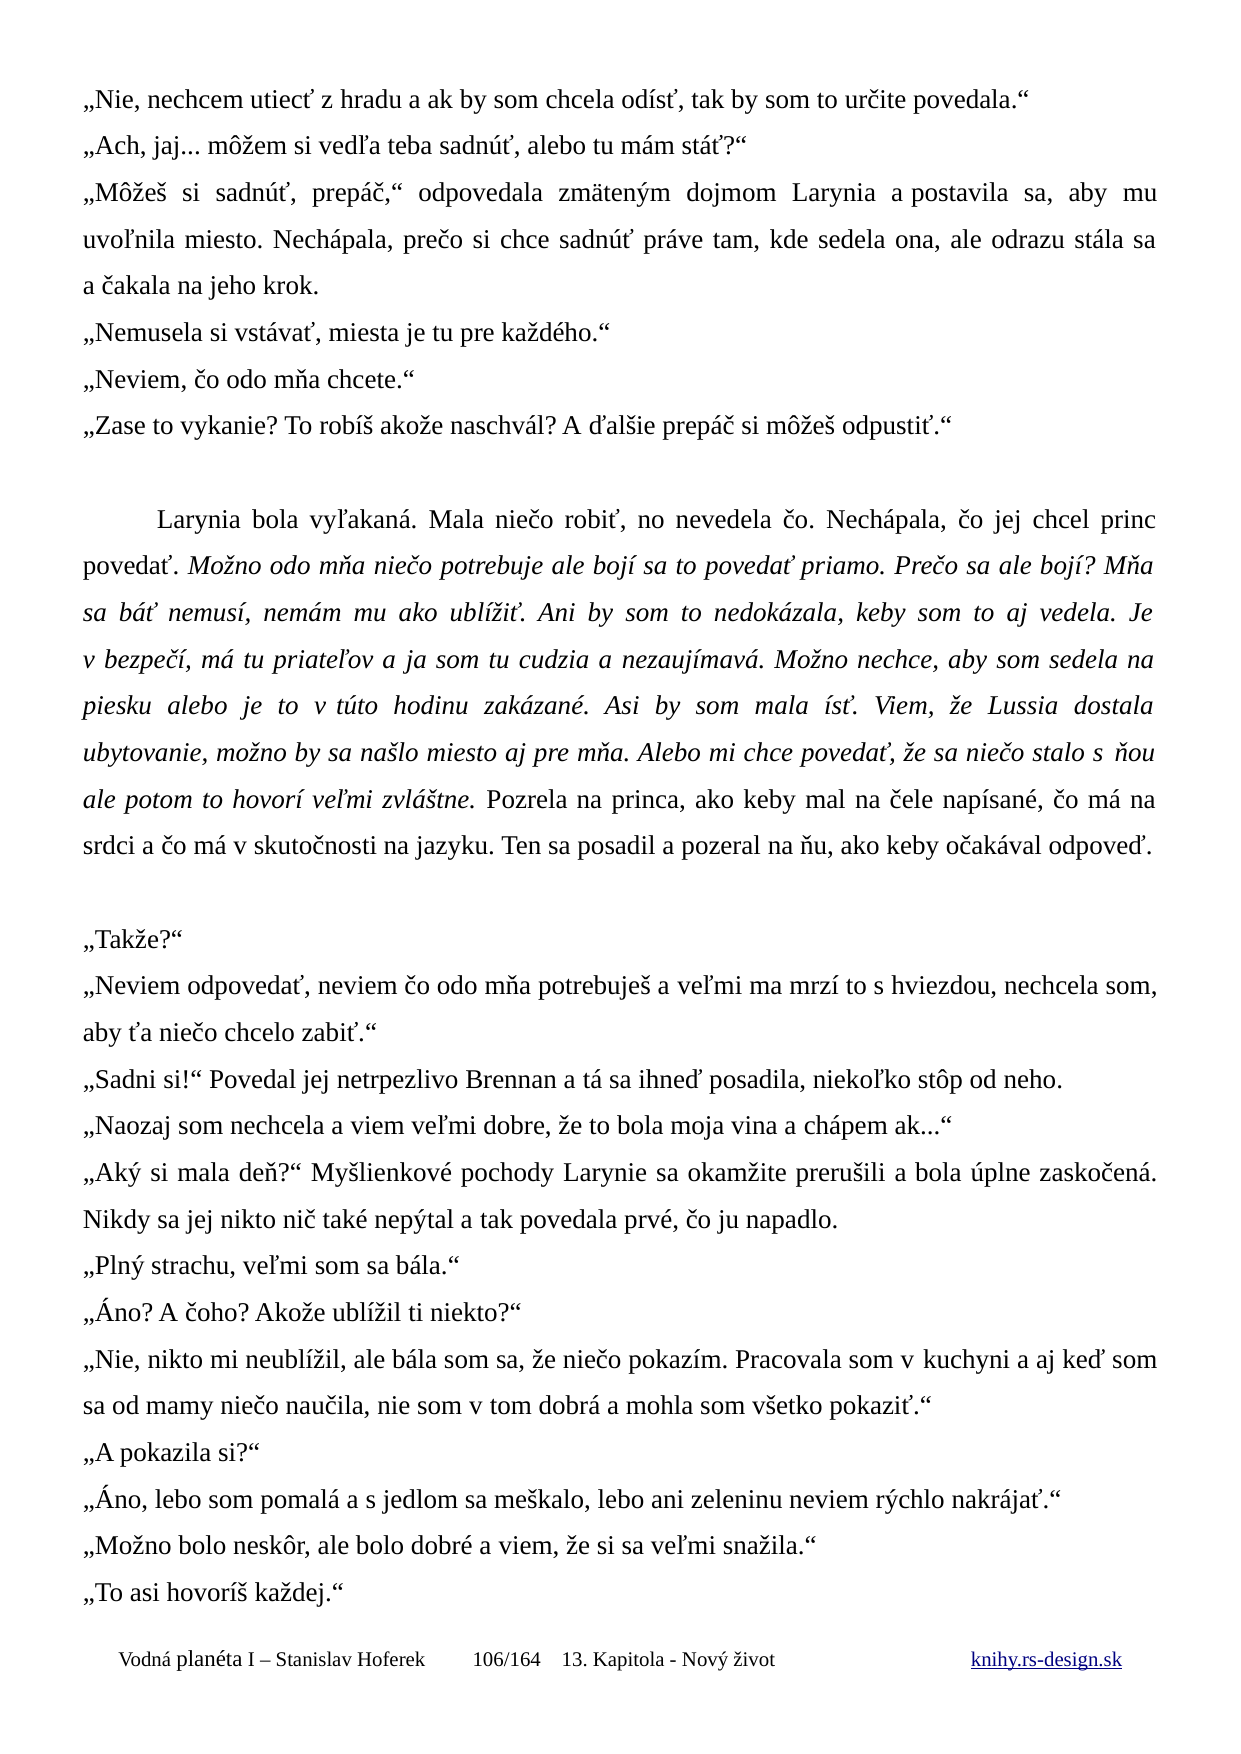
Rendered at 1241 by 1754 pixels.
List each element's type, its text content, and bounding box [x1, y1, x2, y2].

text „Áno, lebo som pomalá a s jedlom sa meškalo, lebo ani zeleninu neviem rýchlo nakrájať.“ [83, 1483, 1157, 1514]
text „Nie, nechcem utiecť z hradu a ak by som chcela odísť, tak by som to určite povedala.“ [83, 83, 1157, 114]
text „Nemusela si vstávať, miesta je tu pre každého.“ [83, 316, 1157, 347]
text „Nie, nikto mi neublížil, ale bála som sa, že niečo pokazím. Pracovala som v kuchyni a aj keď som sa od mamy niečo naučila, nie som v tom dobrá a mohla som všetko pokaziť.“ [83, 1343, 1157, 1421]
text „Aký si mala deň?“ Myšlienkové pochody Larynie sa okamžite prerušili a bola úplne zaskočená. Nikdy sa jej nikto nič také nepýtal a tak povedala prvé, čo ju napadlo. [83, 1156, 1157, 1234]
text „Ach, jaj... môžem si vedľa teba sadnúť, alebo tu mám stáť?“ [83, 129, 1157, 161]
text „Neviem, čo odo mňa chcete.“ [83, 363, 1157, 394]
text „Sadni si!“ Povedal jej netrpezlivo Brennan a tá sa ihneď posadila, niekoľko stôp od neho. [83, 1063, 1157, 1094]
text „Takže?“ [83, 923, 1157, 954]
text „Neviem odpovedať, neviem čo odo mňa potrebuješ a veľmi ma mrzí to s hviezdou, nechcela som, aby ťa niečo chcelo zabiť.“ [83, 969, 1157, 1047]
text „Možno bolo neskôr, ale bolo dobré a viem, že si sa veľmi snažila.“ [83, 1529, 1157, 1561]
text „Naozaj som nechcela a viem veľmi dobre, že to bola moja vina a chápem ak...“ [83, 1109, 1157, 1141]
text „To asi hovoríš každej.“ [83, 1576, 1157, 1607]
text „Zase to vykanie? To robíš akože naschvál? A ďalšie prepáč si môžeš odpustiť.“ [83, 409, 1157, 441]
text „A pokazila si?“ [83, 1436, 1157, 1467]
text „Áno? A čoho? Akože ublížil ti niekto?“ [83, 1296, 1157, 1327]
text Larynia bola vyľakaná. Mala niečo robiť, no nevedela čo. Nechápala, čo jej chcel princ povedať. Možno odo mňa niečo potrebuje ale bojí sa to povedať priamo. Prečo sa ale bojí? Mňa sa báť nemusí, nemám mu ako ublížiť. Ani by som to nedokázala, keby som to aj vedela. Je v bezpečí, má tu priateľov a ja som tu cudzia a nezaujímavá. Možno nechce, aby som sedela na piesku alebo je to v túto hodinu zakázané. Asi by som mala ísť. Viem, že Lussia dostala ubytovanie, možno by sa našlo miesto aj pre mňa. Alebo mi chce povedať, že sa niečo stalo s ňou ale potom to hovorí veľmi zvláštne. Pozrela na princa, ako keby mal na čele napísané, čo má na srdci a čo má v skutočnosti na jazyku. Ten sa posadil a pozeral na ňu, ako keby očakával odpoveď. [83, 503, 1157, 861]
text „Plný strachu, veľmi som sa bála.“ [83, 1249, 1157, 1281]
text „Môžeš si sadnúť, prepáč,“ odpovedala zmäteným dojmom Larynia a postavila sa, aby mu uvoľnila miesto. Nechápala, prečo si chce sadnúť práve tam, kde sedela ona, ale odrazu stála sa a čakala na jeho krok. [83, 176, 1157, 301]
